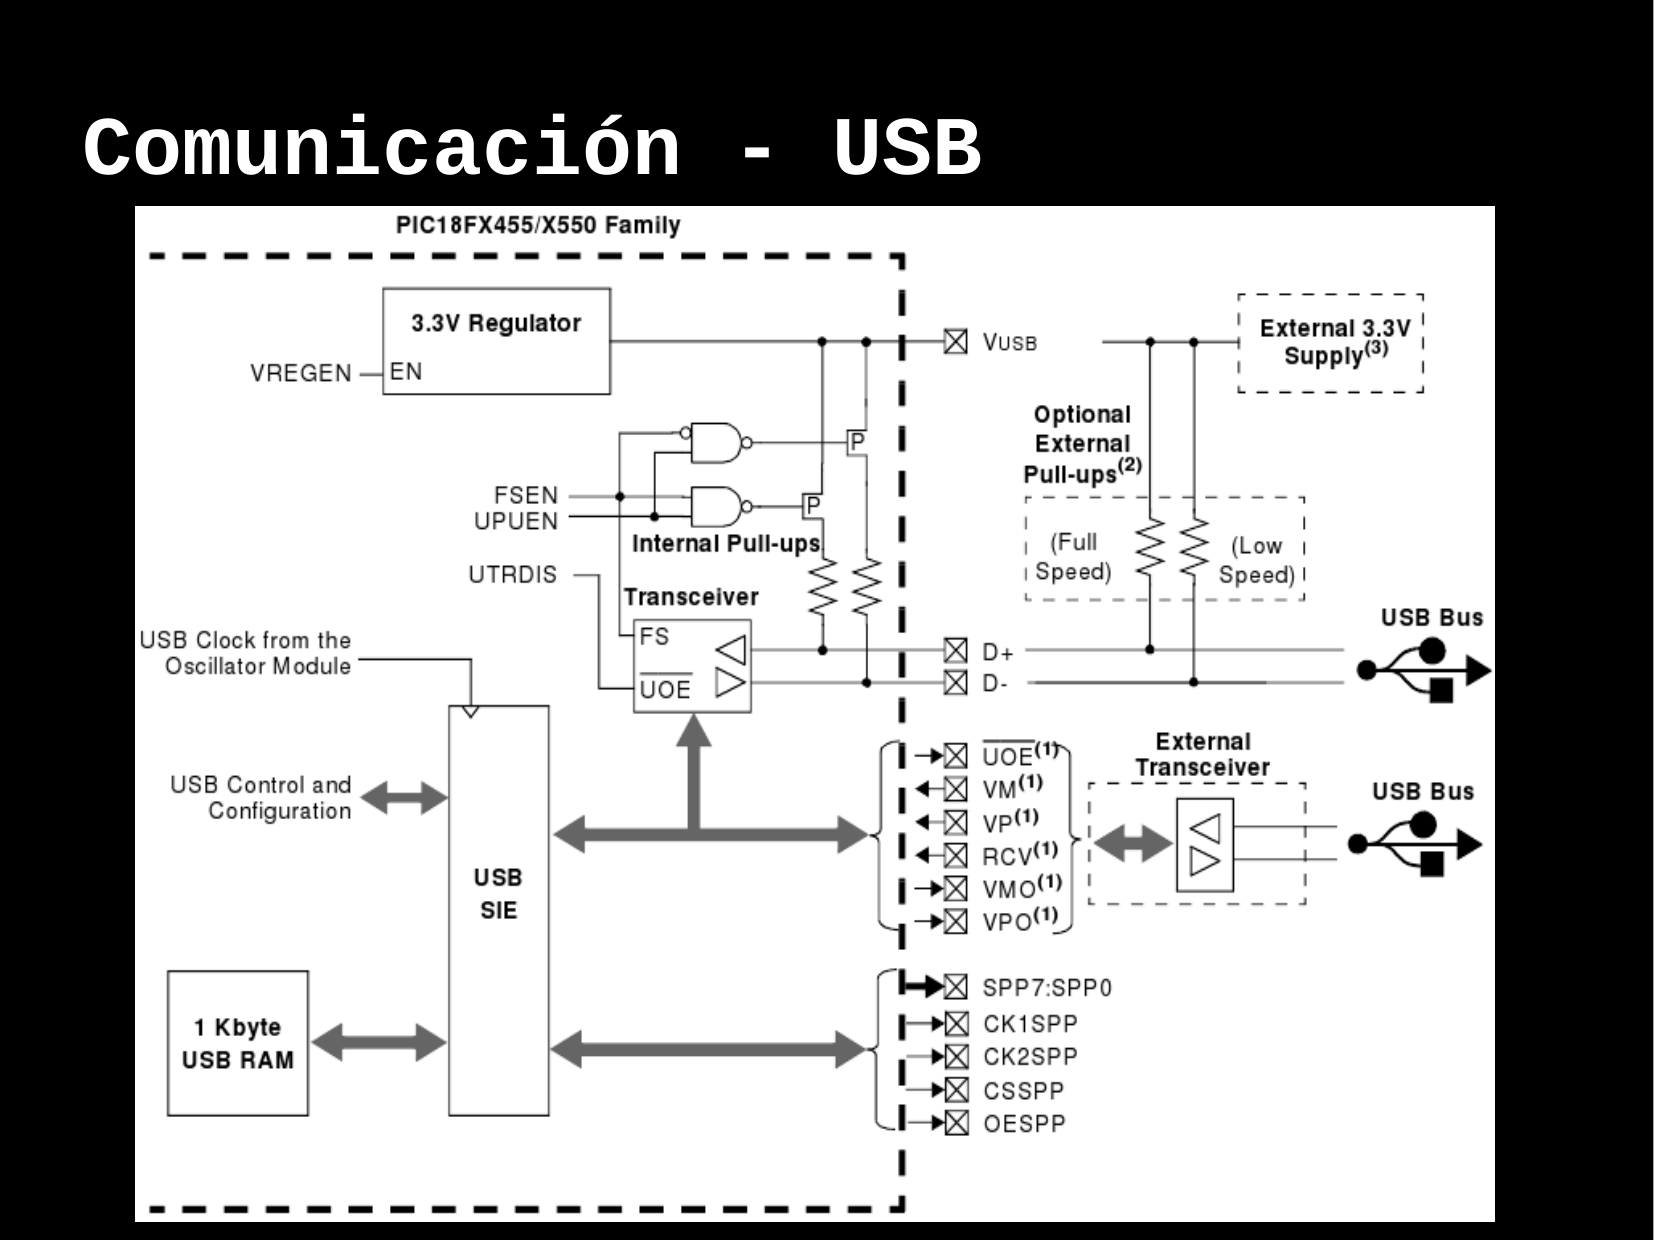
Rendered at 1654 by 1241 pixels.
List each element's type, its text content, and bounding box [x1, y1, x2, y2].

title Comunicación - USB [82, 56, 1571, 250]
picture [135, 206, 1495, 1222]
